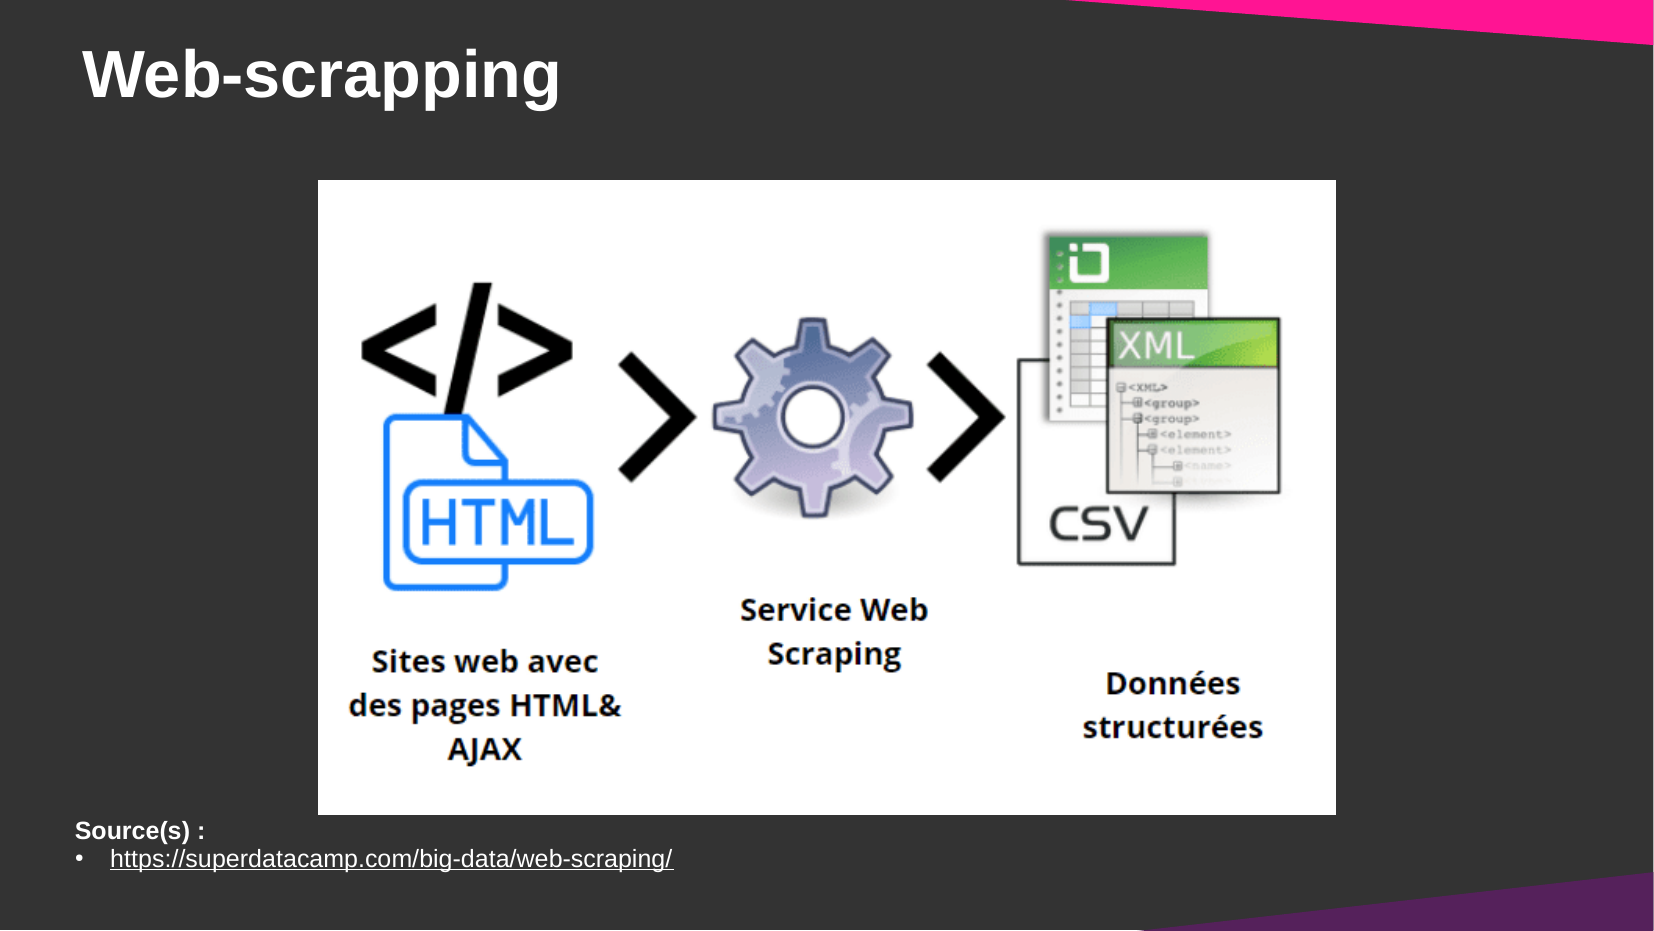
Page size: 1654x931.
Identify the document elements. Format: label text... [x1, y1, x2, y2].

text_box [1546, 872, 1654, 931]
text_box Source(s) : https://superdatacamp.com/big-data/web-scraping/ [60, 809, 1546, 931]
title Web-scrapping [82, 37, 1571, 122]
text_box [1065, 0, 1654, 46]
picture [318, 180, 1336, 809]
